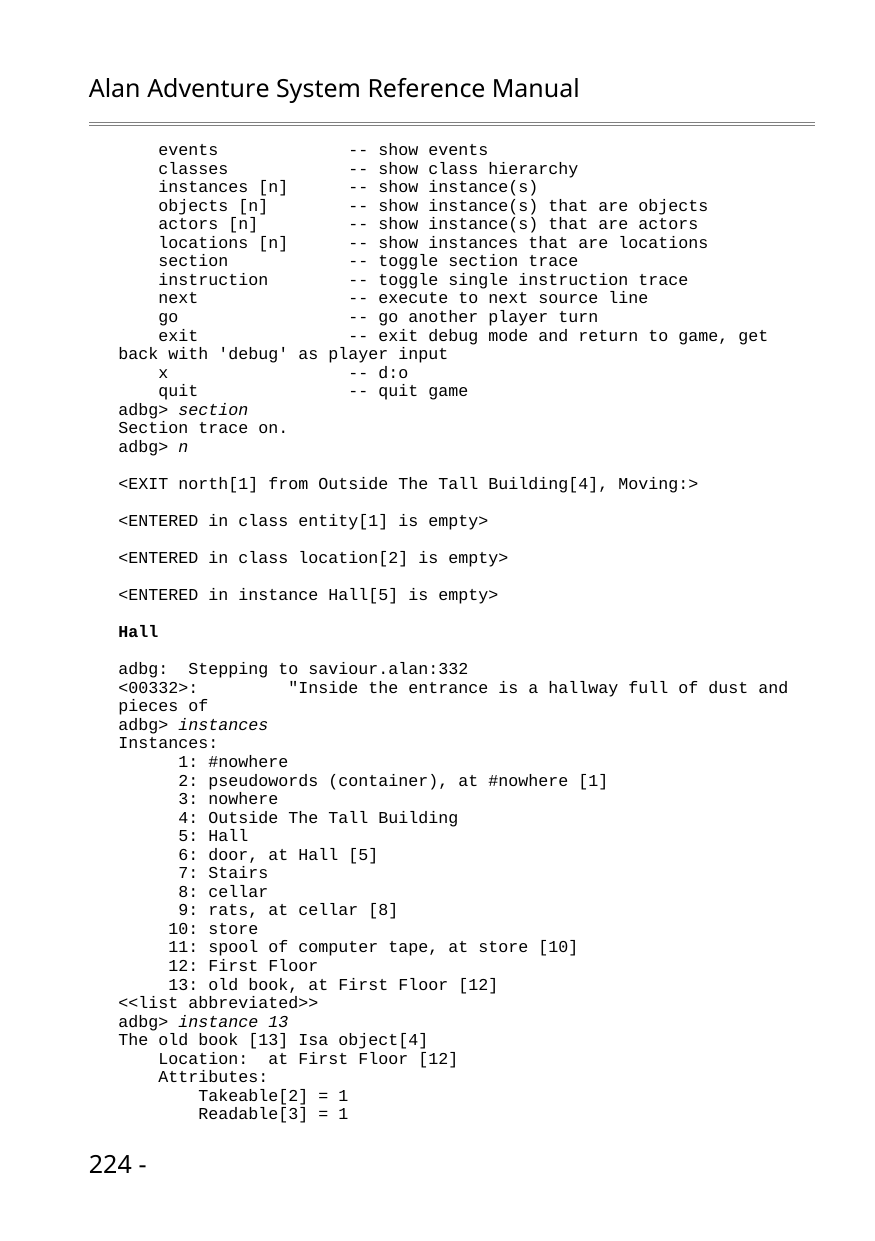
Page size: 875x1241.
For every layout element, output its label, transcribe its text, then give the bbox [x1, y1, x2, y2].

text Instances: [118, 735, 815, 754]
text go -- go another player turn [118, 309, 815, 327]
text events -- show events [118, 142, 815, 161]
text objects [n] -- show instance(s) that are objects [118, 198, 815, 216]
text <EXIT north[1] from Outside The Tall Building[4], Moving:> [118, 476, 815, 494]
text 10: store [118, 921, 815, 939]
text Section trace on. [118, 420, 815, 439]
text Takeable[2] = 1 [118, 1088, 815, 1106]
text adbg> instances [118, 717, 815, 735]
text x -- d:o [118, 364, 815, 383]
text <00332>: "Inside the entrance is a hallway full of dust and pieces of [118, 680, 815, 717]
text 13: old book, at First Floor [12] [118, 976, 815, 995]
text 1: #nowhere [118, 754, 815, 772]
text quit -- quit game [118, 383, 815, 402]
text instruction -- toggle single instruction trace [118, 272, 815, 290]
text 12: First Floor [118, 958, 815, 976]
text 8: cellar [118, 884, 815, 902]
text exit -- exit debug mode and return to game, get back with 'debug' as player input [118, 327, 815, 364]
text 5: Hall [118, 828, 815, 847]
text locations [n] -- show instances that are locations [118, 235, 815, 253]
text 6: door, at Hall [5] [118, 847, 815, 865]
text adbg> n [118, 439, 815, 457]
text 7: Stairs [118, 865, 815, 884]
text Readable[3] = 1 [118, 1106, 815, 1125]
text adbg> instance 13 [118, 1013, 815, 1032]
text <ENTERED in class entity[1] is empty> [118, 513, 815, 531]
text section -- toggle section trace [118, 253, 815, 272]
text Location: at First Floor [12] [118, 1051, 815, 1069]
text actors [n] -- show instance(s) that are actors [118, 216, 815, 235]
text 4: Outside The Tall Building [118, 809, 815, 828]
text 2: pseudowords (container), at #nowhere [1] [118, 772, 815, 791]
text Hall [118, 624, 815, 643]
text 9: rats, at cellar [8] [118, 902, 815, 921]
text <ENTERED in instance Hall[5] is empty> [118, 587, 815, 606]
text classes -- show class hierarchy [118, 161, 815, 179]
text adbg: Stepping to saviour.alan:332 [118, 661, 815, 680]
text adbg> section [118, 402, 815, 420]
text 3: nowhere [118, 791, 815, 809]
text The old book [13] Isa object[4] [118, 1032, 815, 1051]
text <ENTERED in class location[2] is empty> [118, 550, 815, 568]
text next -- execute to next source line [118, 290, 815, 309]
text instances [n] -- show instance(s) [118, 179, 815, 198]
text Attributes: [118, 1069, 815, 1088]
text 11: spool of computer tape, at store [10] [118, 939, 815, 958]
text <<list abbreviated>> [118, 995, 815, 1013]
